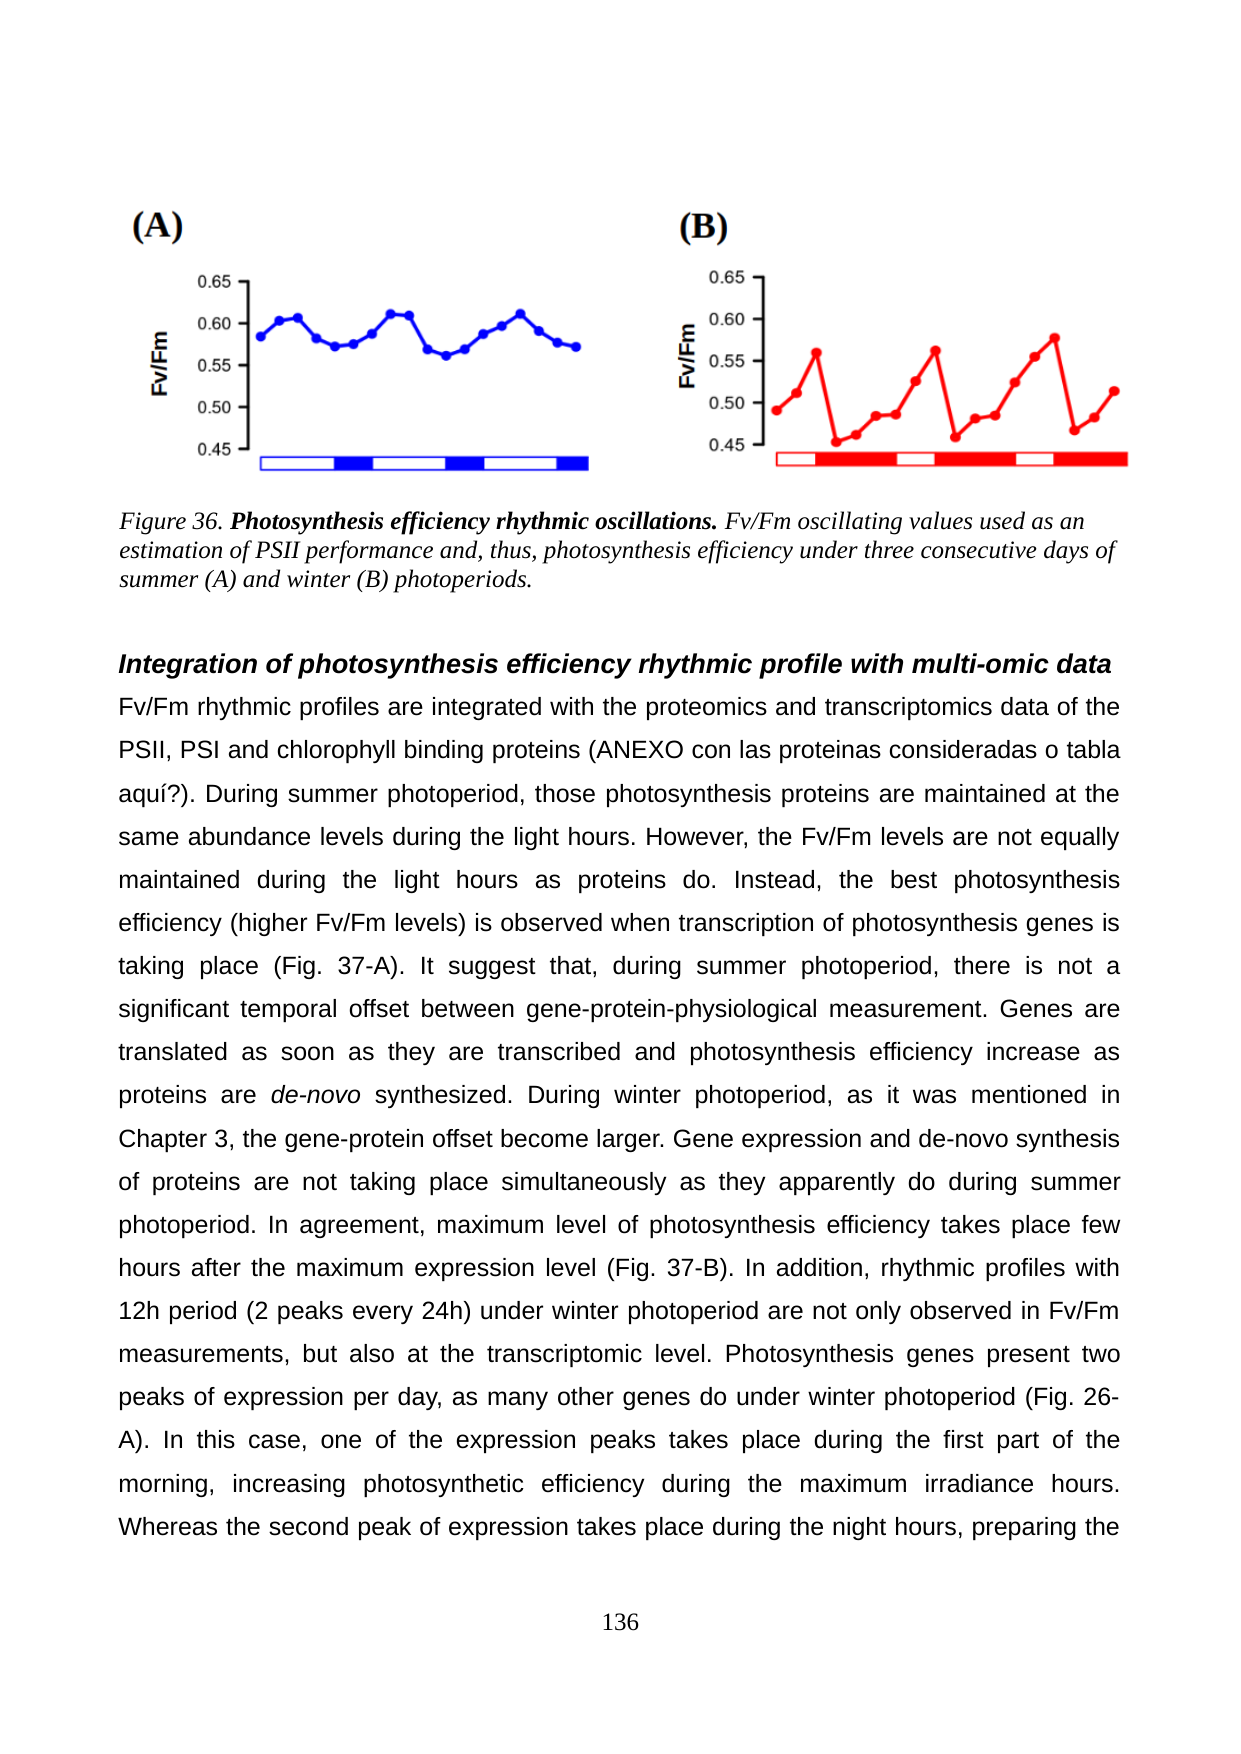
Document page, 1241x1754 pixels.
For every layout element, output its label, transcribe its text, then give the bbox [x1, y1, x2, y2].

picture [119, 193, 1161, 507]
text Fv/Fm rhythmic profiles are integrated with the proteomics and transcriptomics data of the PSII, PSI and chlorophyll binding proteins (ANEXO con las proteinas consideradas o tabla aquí?). During summer photoperiod, those photosynthesis proteins are maintained at the same abundance levels during the light hours. However, the Fv/Fm levels are not equally maintained during the light hours as proteins do. Instead, the best photosynthesis efficiency (higher Fv/Fm levels) is observed when transcription of photosynthesis genes is taking place (Fig. 37-A). It suggest that, during summer photoperiod, there is not a significant temporal offset between gene-protein-physiological measurement. Genes are translated as soon as they are transcribed and photosynthesis efficiency increase as proteins are de-novo synthesized. During winter photoperiod, as it was mentioned in Chapter 3, the gene-protein offset become larger. Gene expression and de-novo synthesis of proteins are not taking place simultaneously as they apparently do during summer photoperiod. In agreement, maximum level of photosynthesis efficiency takes place few hours after the maximum expression level (Fig. 37-B). In addition, rhythmic profiles with 12h period (2 peaks every 24h) under winter photoperiod are not only observed in Fv/Fm measurements, but also at the transcriptomic level. Photosynthesis genes present two peaks of expression per day, as many other genes do under winter photoperiod (Fig. 26-A). In this case, one of the expression peaks takes place during the first part of the morning, increasing photosynthetic efficiency during the maximum irradiance hours. Whereas the second peak of expression takes place during the night hours, preparing the [118, 692, 1122, 1540]
subtitle Integration of photosynthesis efficiency rhythmic profile with multi-omic data [118, 648, 1122, 680]
text Figure 36. Photosynthesis efficiency rhythmic oscillations. Fv/Fm oscillating values used as an estimation of PSII performance and, thus, photosynthesis efficiency under three consecutive days of summer (A) and winter (B) photoperiods. [119, 507, 1160, 593]
